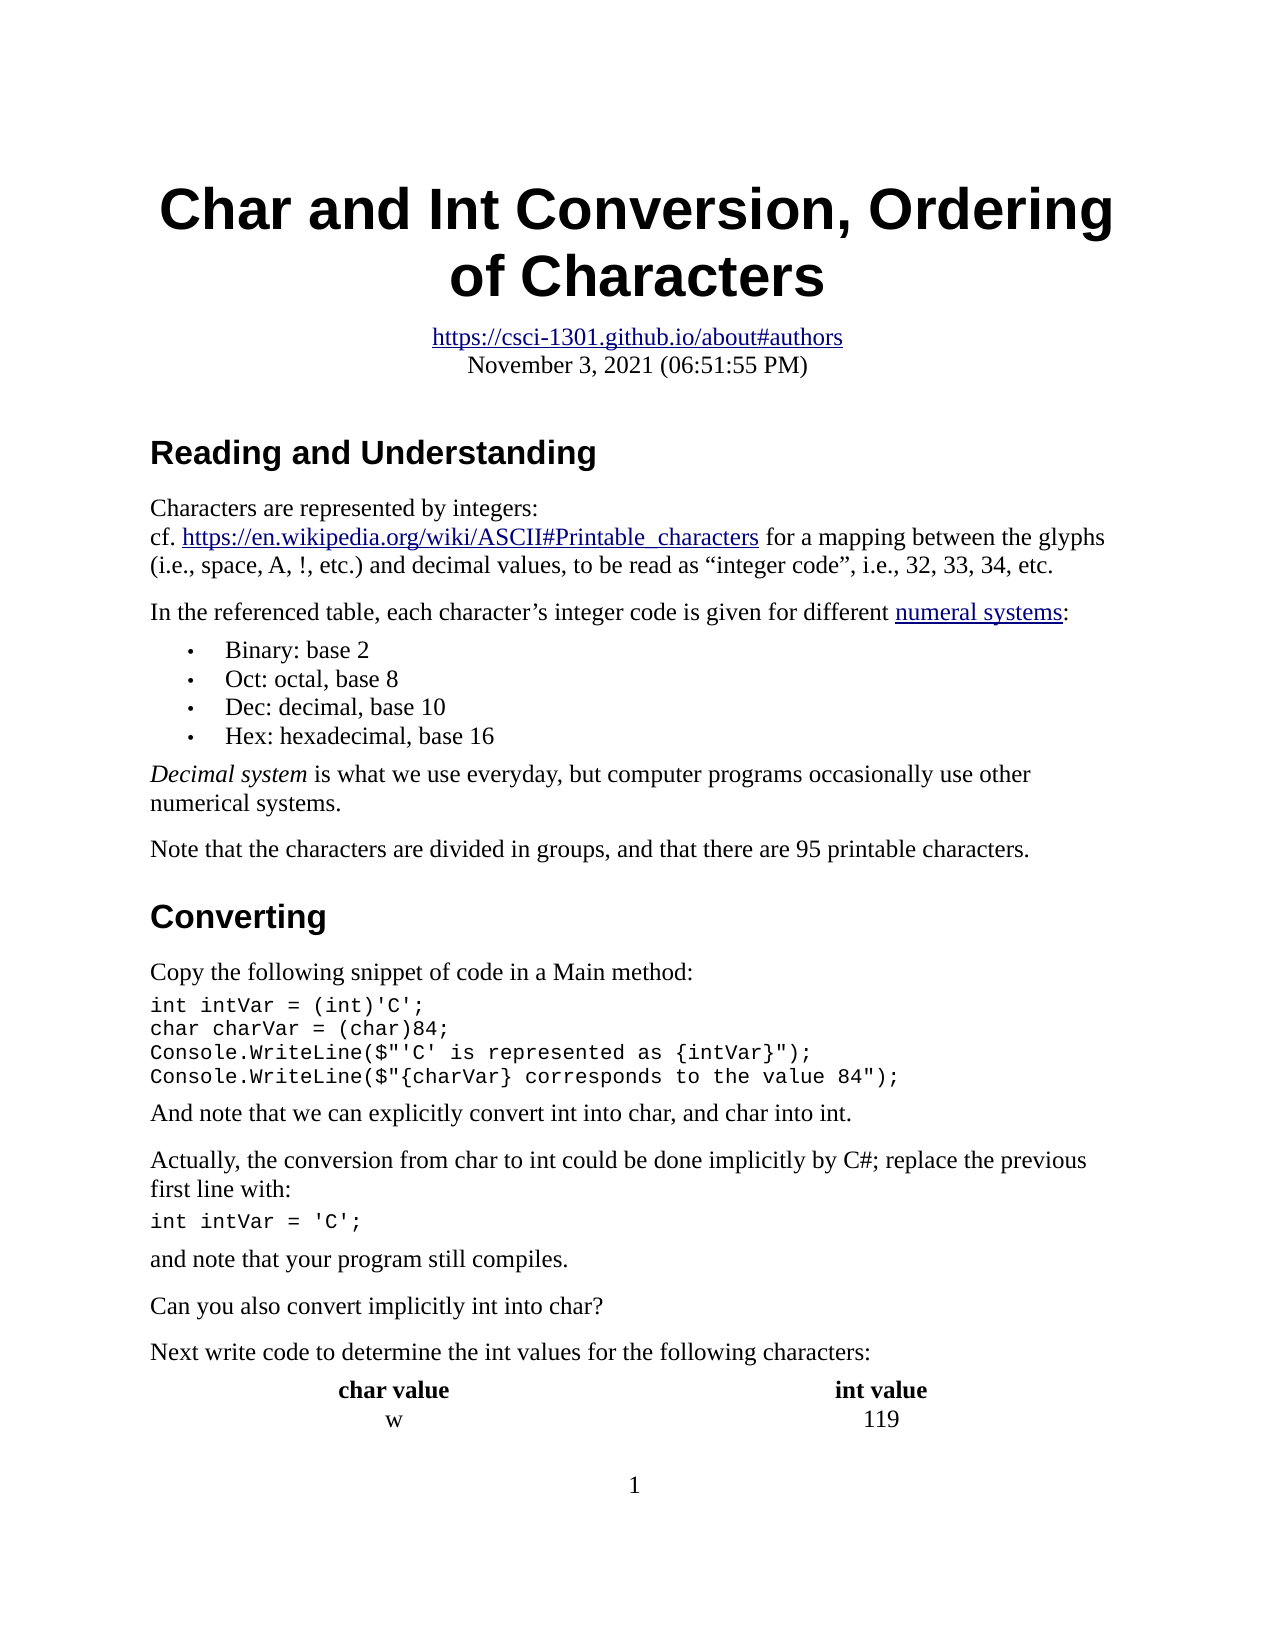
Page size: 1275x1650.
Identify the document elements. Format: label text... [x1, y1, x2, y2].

subtitle Reading and Understanding [150, 433, 1125, 472]
text https://csci-1301.github.io/about#authors [150, 322, 1125, 350]
table_cell w [150, 1404, 637, 1433]
text Console.WriteLine($"'C' is represented as {intVar}"); [150, 1042, 1125, 1066]
text Decimal system is what we use everyday, but computer programs occasionally use other numerical systems. [150, 759, 1125, 816]
table_header char value [150, 1375, 637, 1404]
list Dec: decimal, base 10 [187, 692, 1125, 721]
text char charVar = (char)84; [150, 1018, 1125, 1042]
table_header int value [638, 1375, 1125, 1404]
list Oct: octal, base 8 [187, 664, 1125, 692]
text Next write code to determine the int values for the following characters: [150, 1337, 1125, 1366]
text November 3, 2021 (06:51:55 PM) [150, 350, 1125, 379]
list Binary: base 2 [187, 635, 1125, 664]
text and note that your program still compiles. [150, 1244, 1125, 1273]
text And note that we can explicitly convert int into char, and char into int. [150, 1098, 1125, 1127]
text int intVar = 'C'; [150, 1211, 1125, 1235]
text int intVar = (int)'C'; [150, 995, 1125, 1018]
title Char and Int Conversion, Ordering of Characters [150, 175, 1125, 309]
text Copy the following snippet of code in a Main method: [150, 957, 1125, 986]
text Can you also convert implicitly int into char? [150, 1291, 1125, 1319]
list Hex: hexadecimal, base 16 [187, 721, 1125, 750]
table_cell 119 [638, 1404, 1125, 1433]
text Console.WriteLine($"{charVar} corresponds to the value 84"); [150, 1066, 1125, 1089]
text In the referenced table, each character’s integer code is given for different numeral systems: [150, 597, 1125, 626]
text Characters are represented by integers: cf. https://en.wikipedia.org/wiki/ASCII#Printable_characters for a mapping between the glyphs (i.e., space, A, !, etc.) and decimal values, to be read as “integer code”, i.e., 32, 33, 34, etc. [150, 493, 1125, 579]
text Note that the characters are divided in groups, and that there are 95 printable characters. [150, 834, 1125, 863]
text Actually, the conversion from char to int could be done implicitly by C#; replace the previous first line with: [150, 1145, 1125, 1202]
subtitle Converting [150, 897, 1125, 936]
